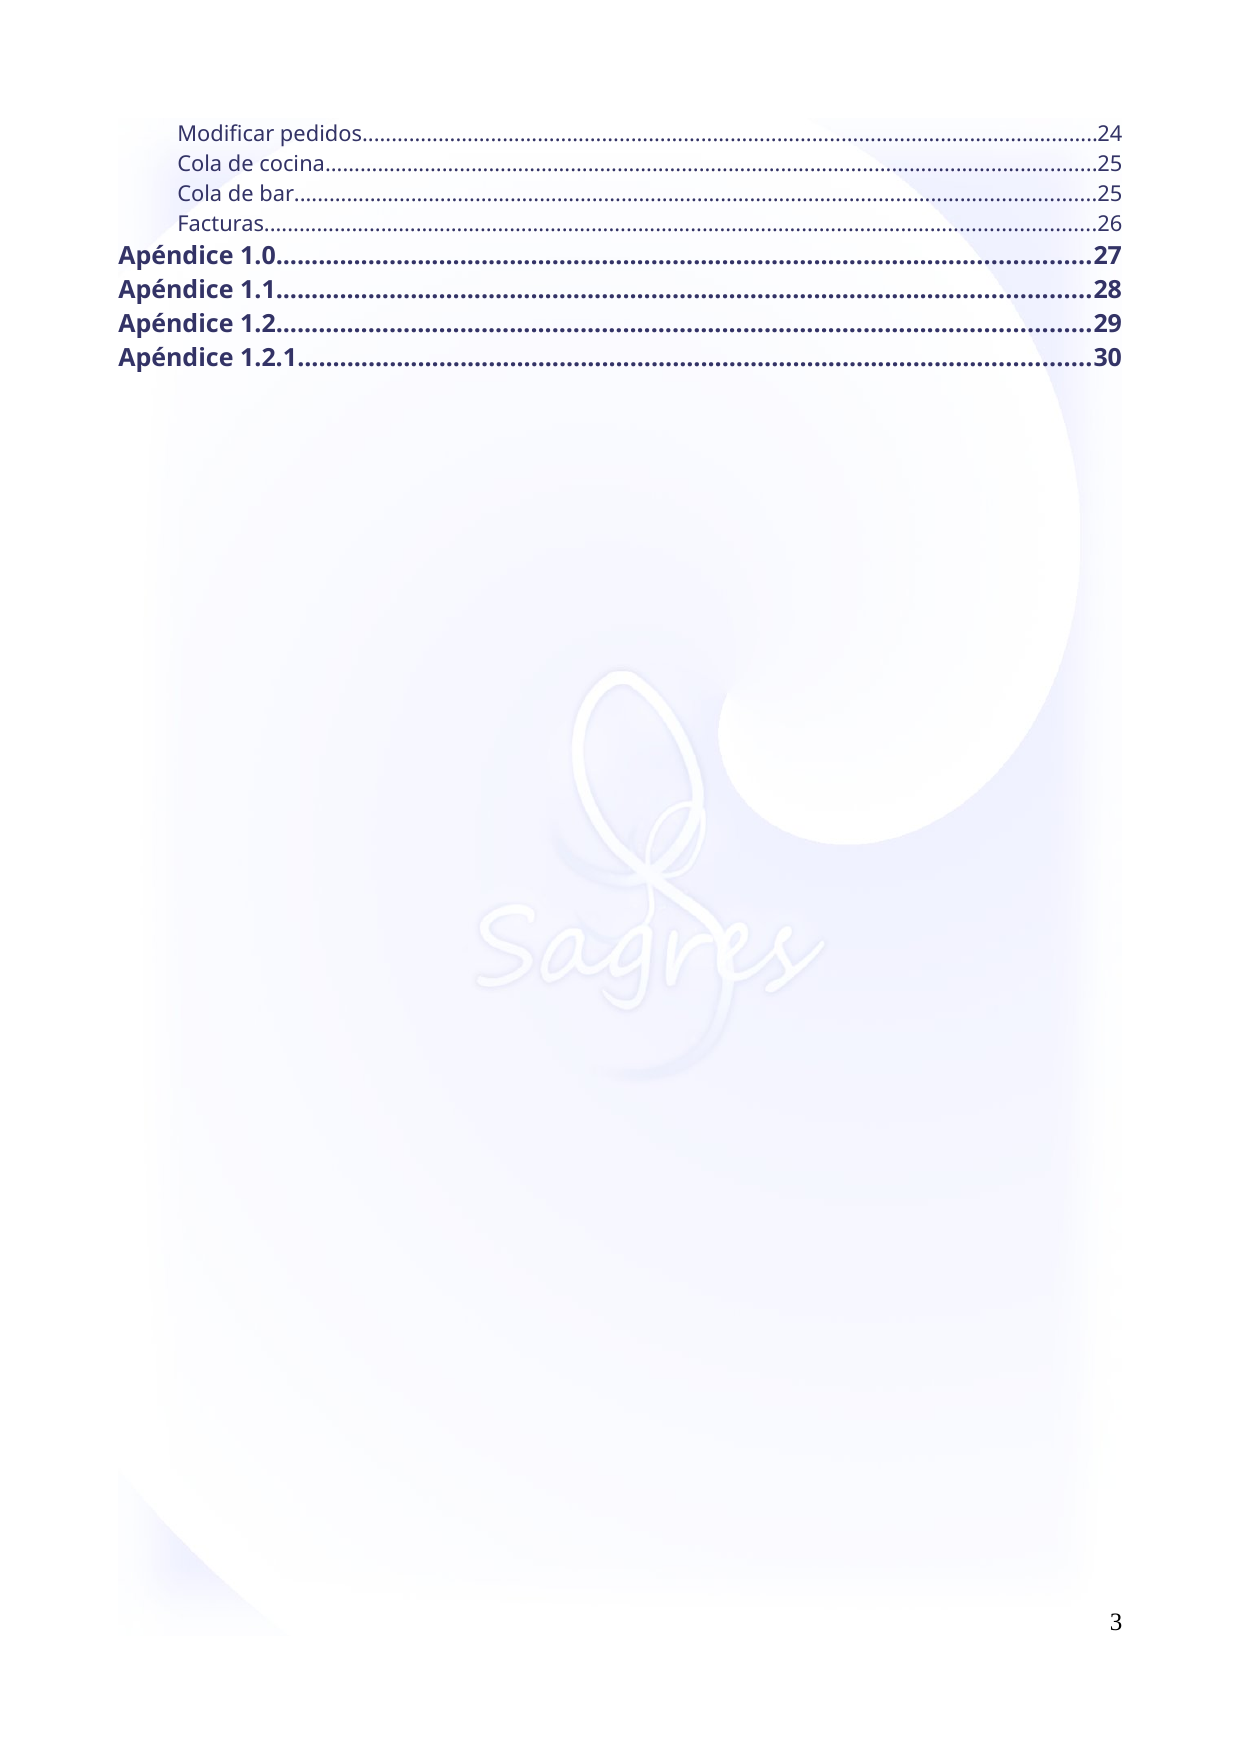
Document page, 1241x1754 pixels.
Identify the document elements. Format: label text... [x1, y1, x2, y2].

text Cola de bar 25 [177, 178, 1122, 207]
text Apéndice 1.2.1 30 [118, 339, 1122, 373]
text Facturas 26 [177, 207, 1122, 237]
picture [118, 118, 177, 237]
text Modificar pedidos 24 [177, 118, 1122, 148]
text Apéndice 1.1 28 [118, 271, 1122, 305]
text Cola de cocina 25 [177, 148, 1122, 178]
text Apéndice 1.0 27 [118, 237, 1122, 271]
picture [118, 373, 1122, 1636]
text Apéndice 1.2 29 [118, 305, 1122, 339]
